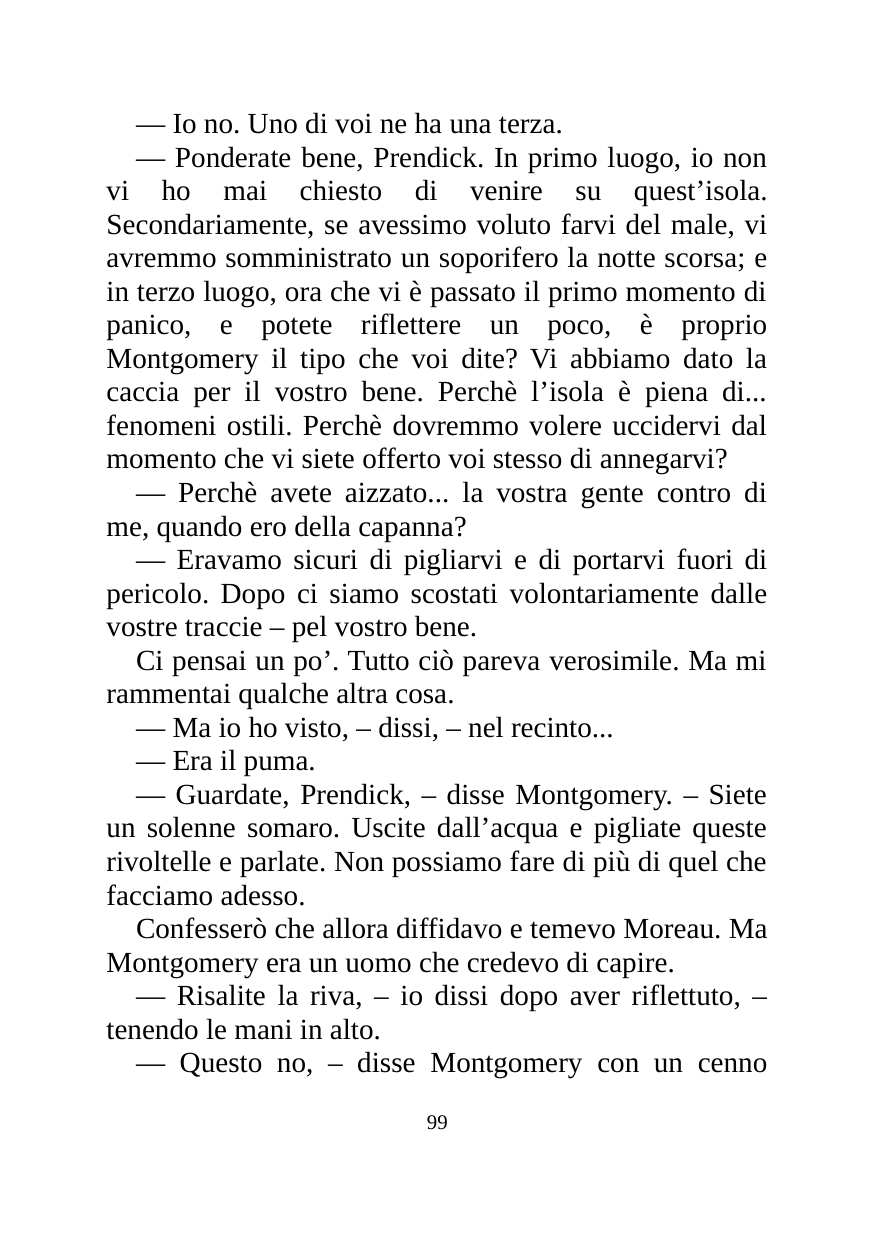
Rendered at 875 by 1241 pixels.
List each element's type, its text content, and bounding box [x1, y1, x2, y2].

text — Guardate, Prendick, – disse Montgomery. – Siete un solenne somaro. Uscite dall’acqua e pigliate queste rivoltelle e parlate. Non possiamo fare di più di quel che facciamo adesso. [106, 777, 768, 911]
text — Questo no, – disse Montgomery con un cenno [106, 1045, 768, 1079]
text — Io no. Uno di voi ne ha una terza. [106, 106, 768, 140]
text — Perchè avete aizzato... la vostra gente contro di me, quando ero della capanna? [106, 475, 768, 542]
text — Ma io ho visto, – dissi, – nel recinto... [106, 710, 768, 743]
text — Ponderate bene, Prendick. In primo luogo, io non vi ho mai chiesto di venire su quest’isola. Secondariamente, se avessimo voluto farvi del male, vi avremmo somministrato un soporifero la notte scorsa; e in terzo luogo, ora che vi è passato il primo momento di panico, e potete riflettere un poco, è proprio Montgomery il tipo che voi dite? Vi abbiamo dato la caccia per il vostro bene. Perchè l’isola è piena di... fenomeni ostili. Perchè dovremmo volere uccidervi dal momento che vi siete offerto voi stesso di annegarvi? [106, 140, 768, 475]
text — Era il puma. [106, 743, 768, 777]
text — Eravamo sicuri di pigliarvi e di portarvi fuori di pericolo. Dopo ci siamo scostati volontariamente dalle vostre traccie – pel vostro bene. [106, 542, 768, 643]
text — Risalite la riva, – io dissi dopo aver riflettuto, – tenendo le mani in alto. [106, 978, 768, 1045]
text Confesserò che allora diffidavo e temevo Moreau. Ma Montgomery era un uomo che credevo di capire. [106, 911, 768, 978]
text Ci pensai un po’. Tutto ciò pareva verosimile. Ma mi rammentai qualche altra cosa. [106, 643, 768, 710]
